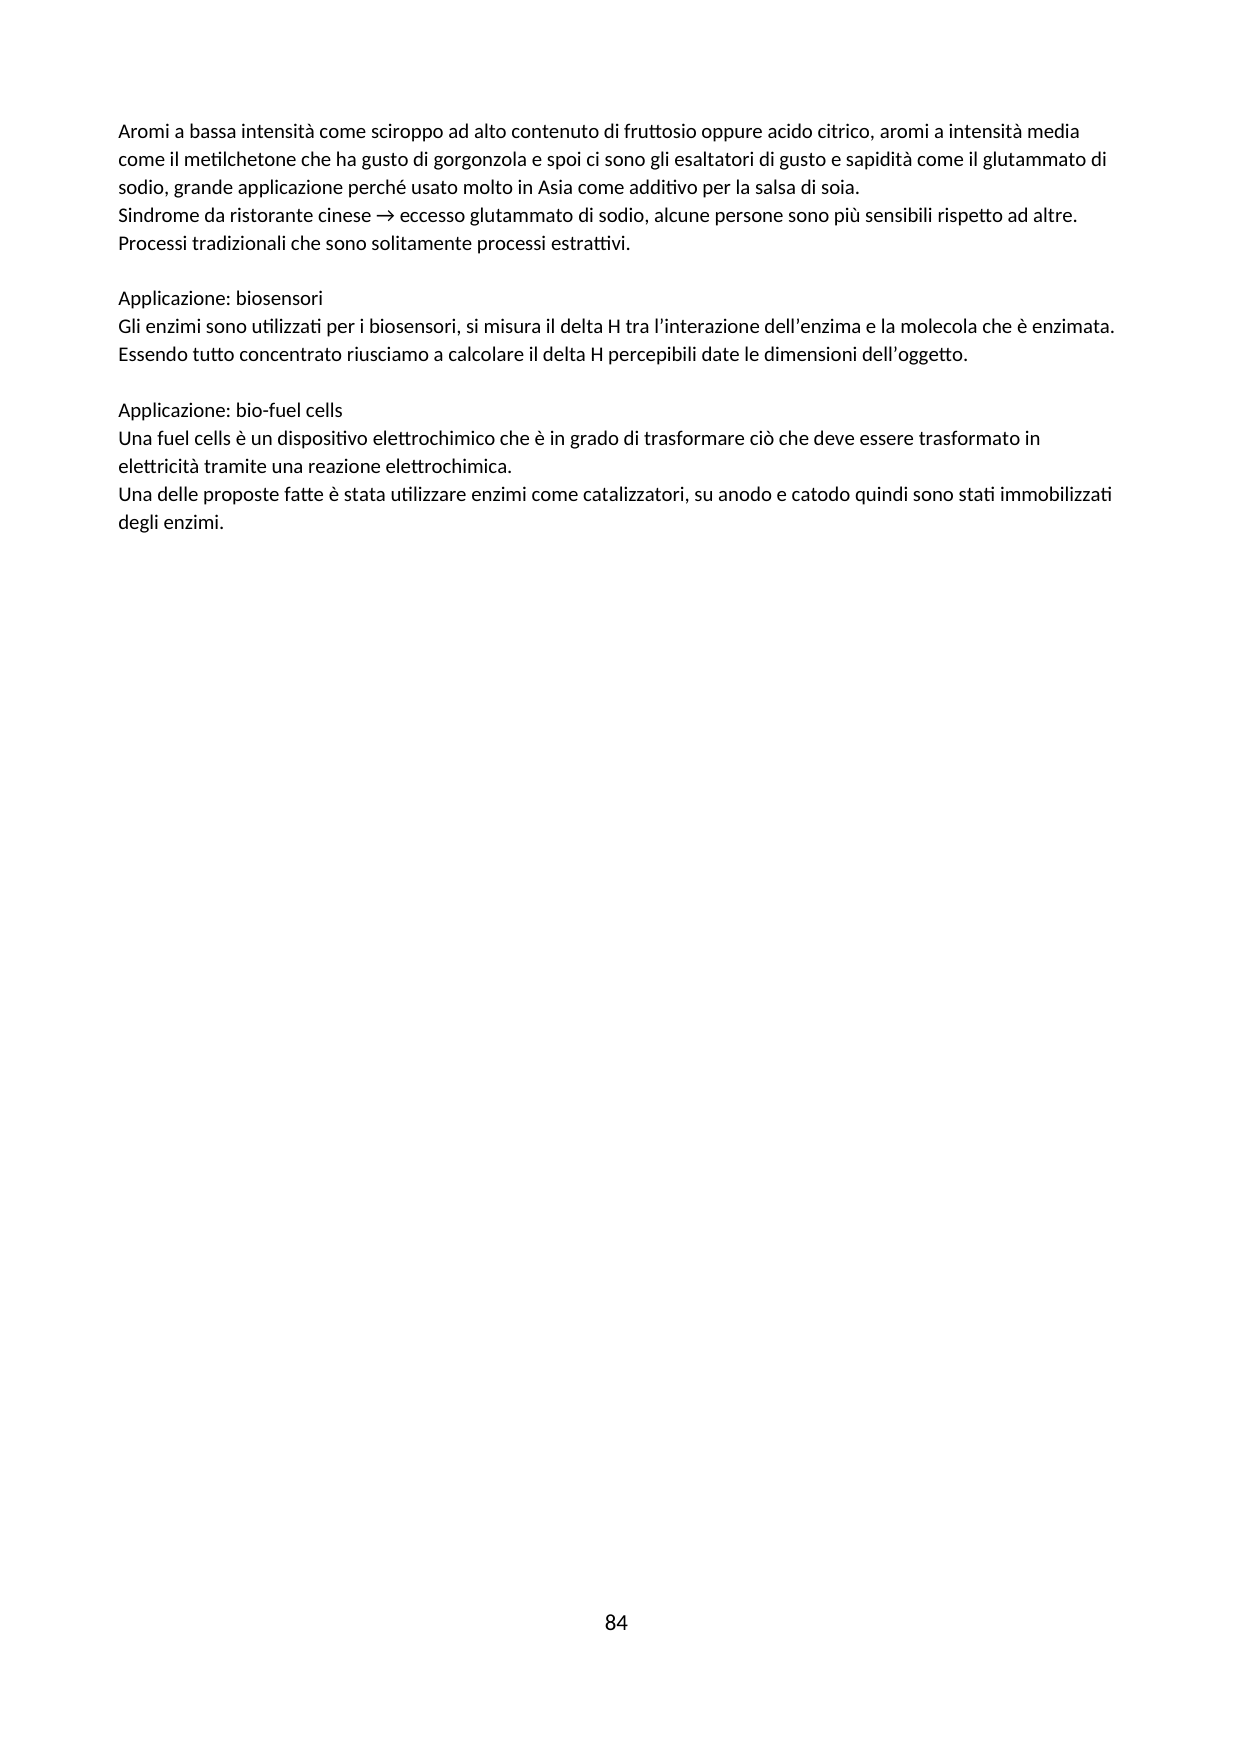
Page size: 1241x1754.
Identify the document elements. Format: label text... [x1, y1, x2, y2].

text Aromi a bassa intensità come sciroppo ad alto contenuto di fruttosio oppure acido citrico, aromi a intensità media come il metilchetone che ha gusto di gorgonzola e spoi ci sono gli esaltatori di gusto e sapidità come il glutammato di sodio, grande applicazione perché usato molto in Asia come additivo per la salsa di soia. Sindrome da ristorante cinese → eccesso glutammato di sodio, alcune persone sono più sensibili rispetto ad altre. Processi tradizionali che sono solitamente processi estrattivi. Applicazione: biosensori Gli enzimi sono utilizzati per i biosensori, si misura il delta H tra l’interazione dell’enzima e la molecola che è enzimata. Essendo tutto concentrato riusciamo a calcolare il delta H percepibili date le dimensioni dell’oggetto. Applicazione: bio-fuel cells Una fuel cells è un dispositivo elettrochimico che è in grado di trasformare ciò che deve essere trasformato in elettricità tramite una reazione elettrochimica. Una delle proposte fatte è stata utilizzare enzimi come catalizzatori, su anodo e catodo quindi sono stati immobilizzati degli enzimi. [118, 118, 1124, 618]
